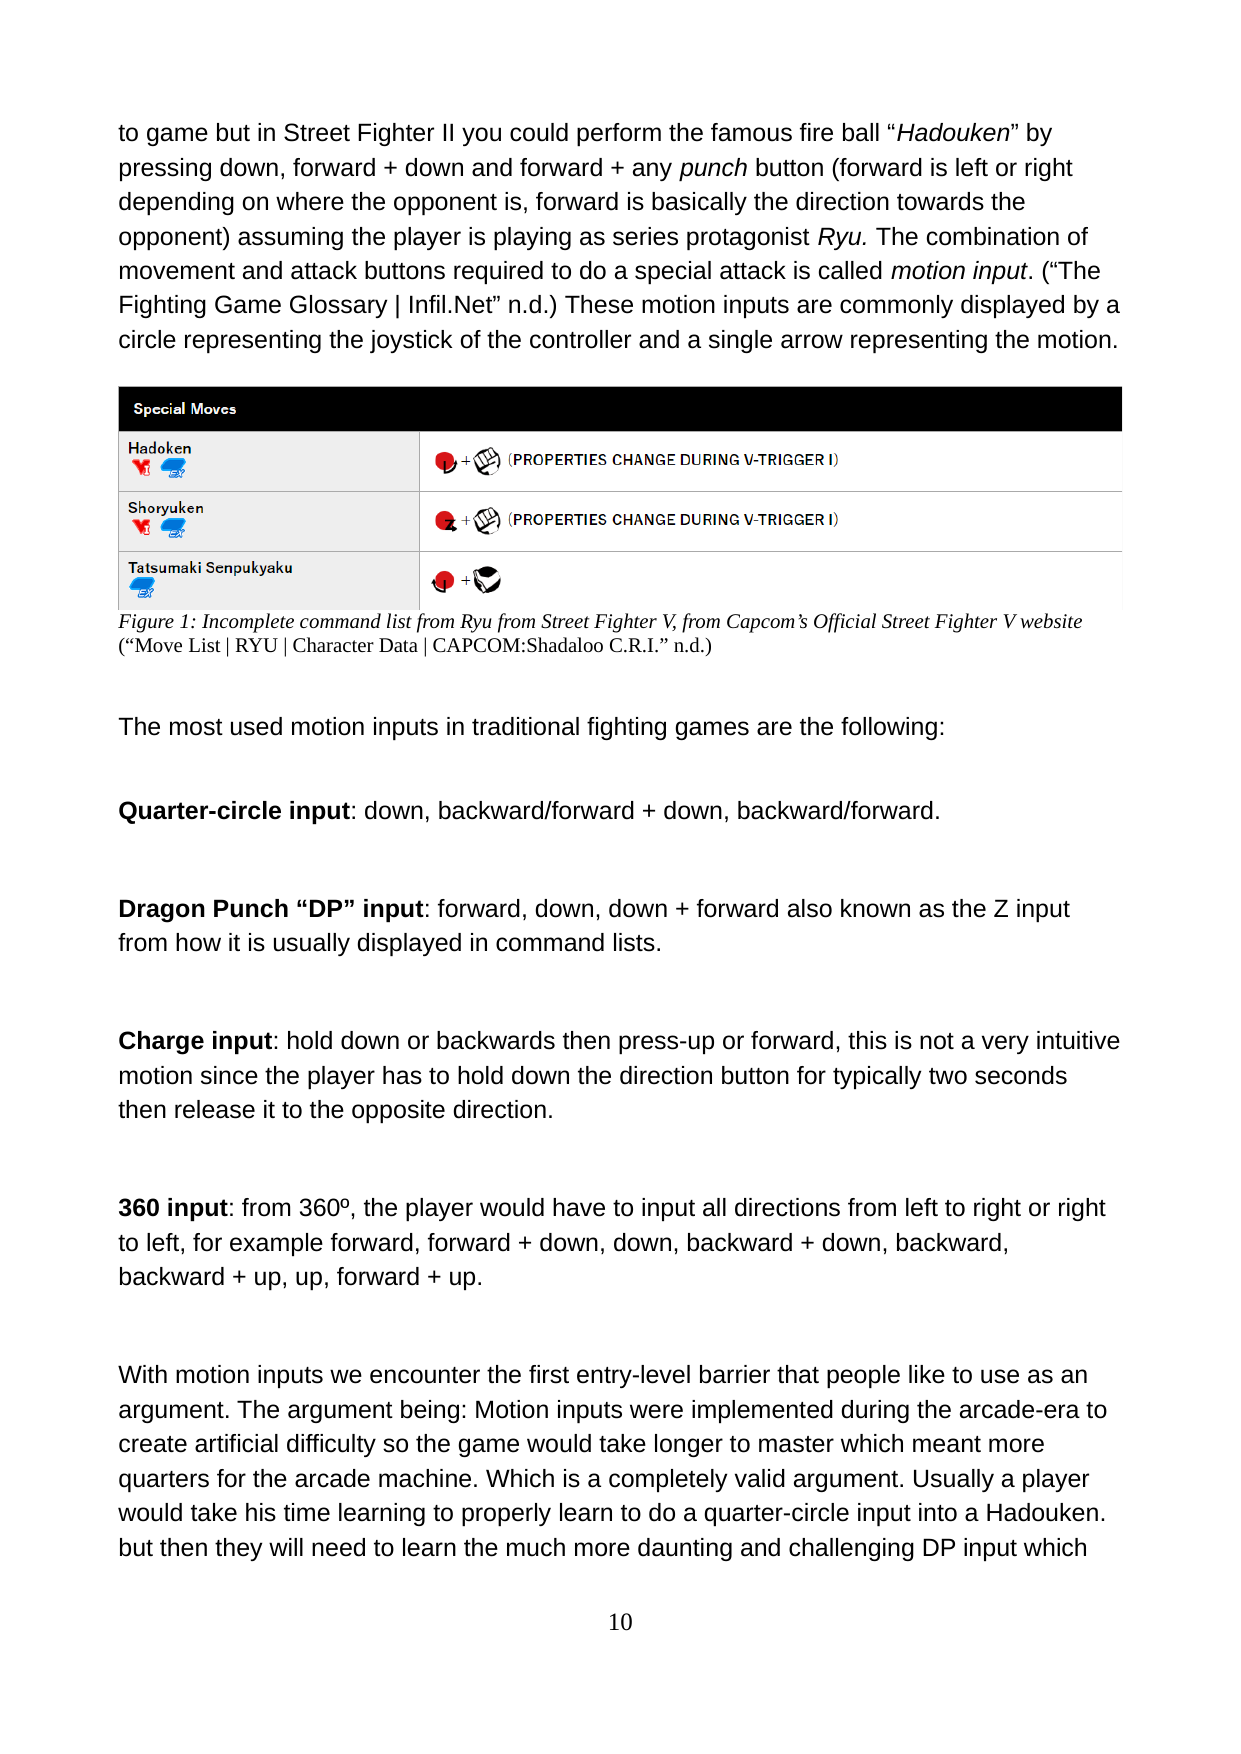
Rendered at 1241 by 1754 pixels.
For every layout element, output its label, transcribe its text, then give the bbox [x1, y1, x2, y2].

text Dragon Punch “DP” input: forward, down, down + forward also known as the Z input from how it is usually displayed in command lists. [118, 894, 1122, 957]
text to game but in Street Fighter II you could perform the famous fire ball “Hadouken” by pressing down, forward + down and forward + any punch button (forward is left or right depending on where the opponent is, forward is basically the direction towards the opponent) assuming the player is playing as series protagonist Ryu. The combination of movement and attack buttons required to do a special attack is called motion input. (“The Fighting Game Glossary | Infil.Net” n.d.) These motion inputs are commonly displayed by a circle representing the joystick of the controller and a single arrow representing the motion. [118, 118, 1122, 354]
picture [118, 386, 1123, 610]
text 360 input: from 360º, the player would have to input all directions from left to right or right to left, for example forward, forward + down, down, backward + down, backward, backward + up, up, forward + up. [118, 1193, 1122, 1291]
text Figure 1: Incomplete command list from Ryu from Street Fighter V, from Capcom’s Official Street Fighter V website (“Move List | RYU | Character Data | CAPCOM:Shadaloo C.R.I.” n.d.) [118, 610, 1122, 657]
text Quarter-circle input: down, backward/forward + down, backward/forward. [118, 761, 1122, 824]
text The most used motion inputs in traditional fighting games are the following: [118, 712, 1122, 741]
text Charge input: hold down or backwards then press-up or forward, this is not a very intuitive motion since the player has to hold down the direction button for typically two seconds then release it to the opposite direction. [118, 1026, 1122, 1124]
text With motion inputs we encounter the first entry-level barrier that people like to use as an argument. The argument being: Motion inputs were implemented during the arcade-era to create artificial difficulty so the game would take longer to master which meant more quarters for the arcade machine. Which is a completely valid argument. Usually a player would take his time learning to properly learn to do a quarter-circle input into a Hadouken. but then they will need to learn the much more daunting and challenging DP input which [118, 1361, 1122, 1562]
